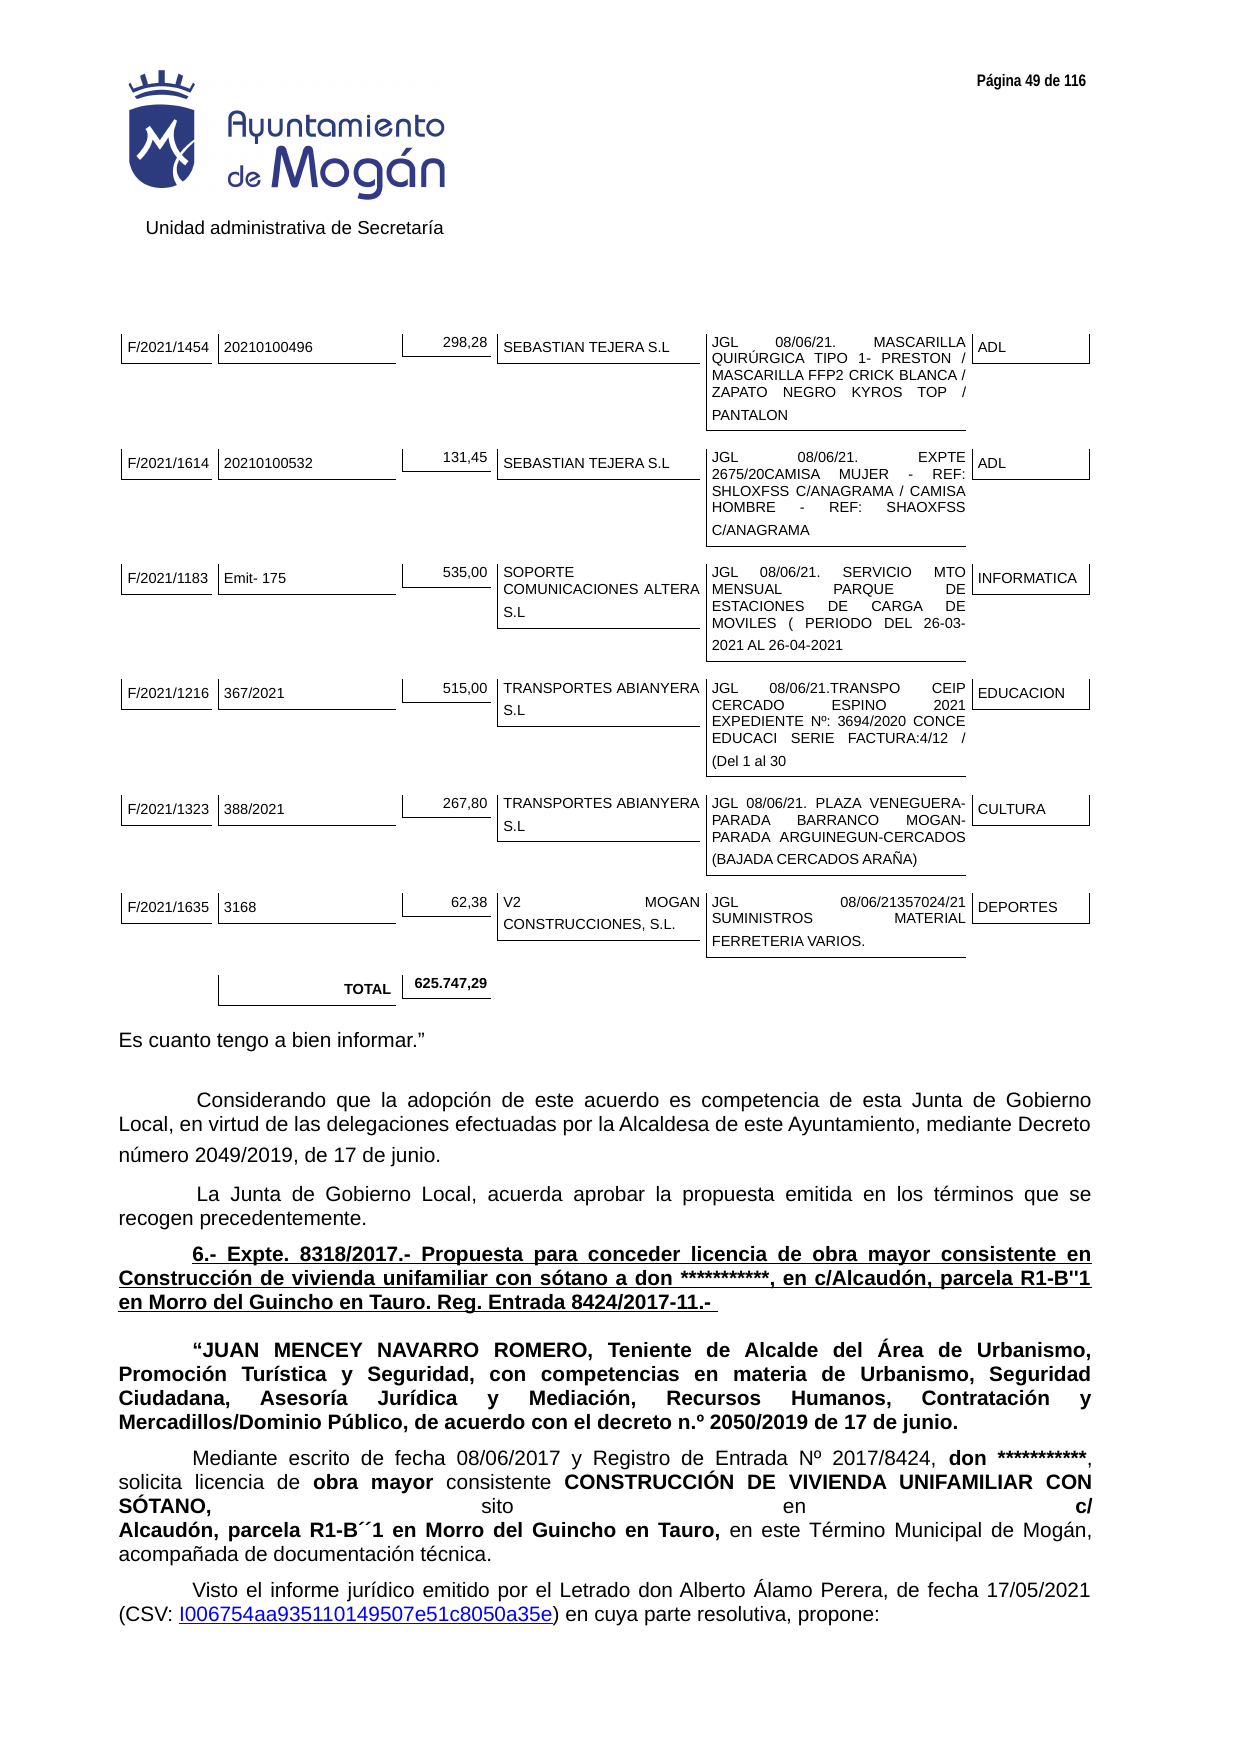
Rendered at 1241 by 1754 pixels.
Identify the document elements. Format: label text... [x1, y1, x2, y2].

table_cell F/2021/1454 [118, 331, 215, 446]
table_cell SEBASTIAN TEJERA S.L [494, 446, 703, 561]
text 6.- Expte. 8318/2017.- Propuesta para conceder licencia de obra mayor consistente en Construcción de vivienda unifamiliar con sótano a don ***********, en c/Alcaudón, parcela R1-B''1 [118, 1242, 1092, 1287]
text “JUAN MENCEY NAVARRO ROMERO, Teniente de Alcalde del Área de Urbanismo, Promoción Turística y Seguridad, con competencias en materia de Urbanismo, Seguridad Ciudadana, Asesoría Jurídica y Mediación, Recursos Humanos, Contratación y Mercadillos/Dominio Público, de acuerdo con el decreto n.º 2050/2019 de 17 de junio. [118, 1338, 1092, 1433]
table_cell Emit- 175 [215, 561, 399, 676]
table_cell JGL 08/06/21.TRANSPO CEIP CERCADO ESPINO 2021 EXPEDIENTE Nº: 3694/2020 CONCE EDUCACI SERIE FACTURA:4/12 / (Del 1 al 30 [703, 676, 969, 792]
table_cell F/2021/1323 [118, 792, 215, 890]
table_cell JGL 08/06/21. EXPTE 2675/20CAMISA MUJER - REF: SHLOXFSS C/ANAGRAMA / CAMISA HOMBRE - REF: SHAOXFSS C/ANAGRAMA [703, 446, 969, 561]
table_cell CULTURA [969, 792, 1092, 890]
table_cell [703, 972, 969, 1020]
text Considerando que la adopción de este acuerdo es competencia de esta Junta de Gobierno Local, en virtud de las delegaciones efectuadas por la Alcaldesa de este Ayuntamiento, mediante Decreto número 2049/2019, de 17 de junio. [118, 1087, 1092, 1169]
table_cell V2 MOGAN CONSTRUCCIONES, S.L. [494, 890, 703, 972]
table_cell [494, 972, 703, 1020]
table_cell EDUCACION [969, 676, 1092, 792]
table_cell INFORMATICA [969, 561, 1092, 676]
table_cell 298,28 [399, 331, 494, 446]
table_cell F/2021/1216 [118, 676, 215, 792]
table_cell JGL 08/06/21357024/21 SUMINISTROS MATERIAL FERRETERIA VARIOS. [703, 890, 969, 972]
table_cell 367/2021 [215, 676, 399, 792]
table_cell 131,45 [399, 446, 494, 561]
table_cell 535,00 [399, 561, 494, 676]
table_cell F/2021/1183 [118, 561, 215, 676]
table_cell 3168 [215, 890, 399, 972]
table_cell [118, 972, 215, 1020]
table_cell 62,38 [399, 890, 494, 972]
table_cell 267,80 [399, 792, 494, 890]
table_cell 388/2021 [215, 792, 399, 890]
table_cell SOPORTE COMUNICACIONES ALTERA S.L [494, 561, 703, 676]
text Es cuanto tengo a bien informar.” [118, 1020, 1092, 1054]
text La Junta de Gobierno Local, acuerda aprobar la propuesta emitida en los términos que se recogen precedentemente. [118, 1181, 1092, 1229]
table_cell F/2021/1614 [118, 446, 215, 561]
table_cell TOTAL [215, 972, 399, 1020]
table_cell 20210100496 [215, 331, 399, 446]
table_cell 20210100532 [215, 446, 399, 561]
table_cell JGL 08/06/21. PLAZA VENEGUERA-PARADA BARRANCO MOGAN-PARADA ARGUINEGUN-CERCADOS (BAJADA CERCADOS ARAÑA) [703, 792, 969, 890]
text Visto el informe jurídico emitido por el Letrado don Alberto Álamo Perera, de fecha 17/05/2021 (CSV: I006754aa935110149507e51c8050a35e) en cuya parte resolutiva, propone: [118, 1578, 1092, 1626]
table_cell SEBASTIAN TEJERA S.L [494, 331, 703, 446]
table_cell JGL 08/06/21. MASCARILLA QUIRÚRGICA TIPO 1- PRESTON / MASCARILLA FFP2 CRICK BLANCA / ZAPATO NEGRO KYROS TOP / PANTALON [703, 331, 969, 446]
table_cell F/2021/1635 [118, 890, 215, 972]
table_cell TRANSPORTES ABIANYERA S.L [494, 676, 703, 792]
table_cell JGL 08/06/21. SERVICIO MTO MENSUAL PARQUE DE ESTACIONES DE CARGA DE MOVILES ( PERIODO DEL 26-03-2021 AL 26-04-2021 [703, 561, 969, 676]
text en Morro del Guincho en Tauro. Reg. Entrada 8424/2017-11.- [118, 1288, 1092, 1314]
table_cell ADL [969, 446, 1092, 561]
table_cell [969, 972, 1092, 1020]
table_cell ADL [969, 331, 1092, 446]
table_cell DEPORTES [969, 890, 1092, 972]
table_cell TRANSPORTES ABIANYERA S.L [494, 792, 703, 890]
picture [128, 70, 445, 206]
table_cell 515,00 [399, 676, 494, 792]
text Mediante escrito de fecha 08/06/2017 y Registro de Entrada Nº 2017/8424, don ***********, solicita licencia de obra mayor consistente CONSTRUCCIÓN DE VIVIENDA UNIFAMILIAR CON SÓTANO, sito en c/ Alcaudón, parcela R1-B´´1 en Morro del Guincho en Tauro, en este Término Municipal de Mogán, acompañada de documentación técnica. [118, 1446, 1092, 1566]
table_cell 625.747,29 [399, 972, 494, 1020]
